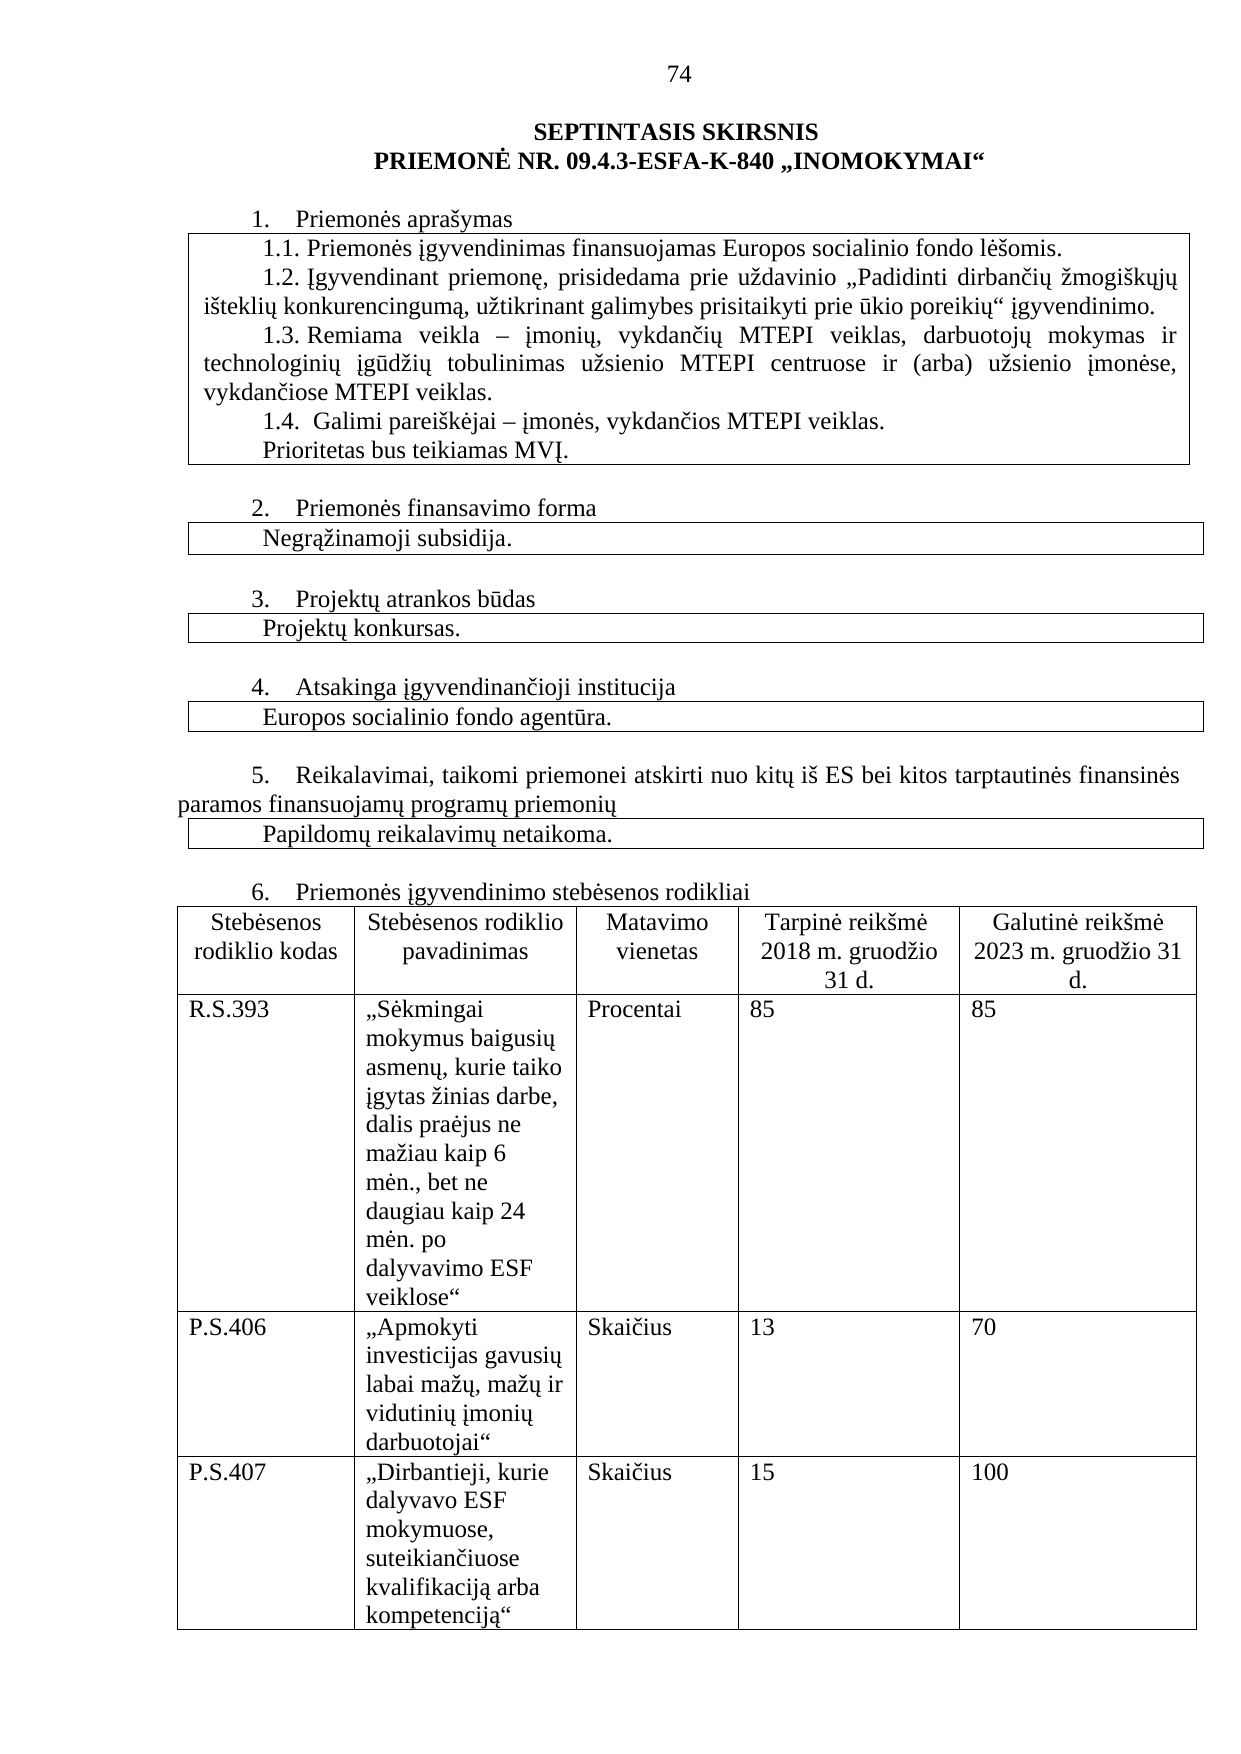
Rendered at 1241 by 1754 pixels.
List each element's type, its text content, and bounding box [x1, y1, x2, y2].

table_cell „Dirbantieji, kurie dalyvavo ESF mokymuose, suteikiančiuose kvalifikaciją arba kompetenciją“ [355, 1457, 576, 1629]
table_cell R.S.393 [178, 995, 354, 1311]
table_cell 15 [739, 1457, 959, 1629]
text 6. Priemonės įgyvendinimo stebėsenos rodikliai [251, 877, 1181, 906]
text SEPTINTASIS SKIRSNIS [177, 117, 1181, 146]
table_cell P.S.407 [178, 1457, 354, 1629]
table_cell „Apmokyti investicijas gavusių labai mažų, mažų ir vidutinių įmonių darbuotojai“ [355, 1312, 576, 1456]
table_header Projektų konkursas. [189, 614, 1203, 642]
table_cell 85 [960, 995, 1196, 1311]
table_header Negrąžinamoji subsidija. [189, 523, 1203, 554]
text 2. Priemonės finansavimo forma [251, 493, 1181, 522]
text PRIEMONĖ NR. 09.4.3-ESFA-K-840 „inomokymai“ [177, 146, 1181, 175]
table_header Galutinė reikšmė 2023 m. gruodžio 31 d. [960, 907, 1196, 993]
table_cell 70 [960, 1312, 1196, 1456]
table_header 1.1. Priemonės įgyvendinimas finansuojamas Europos socialinio fondo lėšomis. [189, 234, 1189, 262]
table_cell Procentai [577, 995, 738, 1311]
table_header Stebėsenos rodiklio pavadinimas [355, 907, 576, 993]
table_cell Skaičius [577, 1312, 738, 1456]
text 1. Priemonės aprašymas [251, 204, 1181, 232]
text 5. Reikalavimai, taikomi priemonei atskirti nuo kitų iš ES bei kitos tarptautinės finansinės paramos finansuojamų programų priemonių [177, 760, 1181, 818]
table_header Matavimo vienetas [577, 907, 738, 993]
table_cell 13 [739, 1312, 959, 1456]
table_cell 85 [739, 995, 959, 1311]
text 3. Projektų atrankos būdas [251, 584, 1181, 612]
table_header Europos socialinio fondo agentūra. [189, 702, 1203, 731]
table_header Stebėsenos rodiklio kodas [178, 907, 354, 993]
table_cell 1.4. Galimi pareiškėjai – įmonės, vykdančios MTEPI veiklas. Prioritetas bus teikiamas MVĮ. [189, 406, 1189, 463]
table_cell 1.2. Įgyvendinant priemonę, prisidedama prie uždavinio „Padidinti dirbančių žmogiškųjų išteklių konkurencingumą, užtikrinant galimybes prisitaikyti prie ūkio poreikių“ įgyvendinimo. [189, 262, 1189, 320]
table_cell P.S.406 [178, 1312, 354, 1456]
text 4. Atsakinga įgyvendinančioji institucija [251, 672, 1181, 701]
table_cell 1.3. Remiama veikla – įmonių, vykdančių MTEPI veiklas, darbuotojų mokymas ir technologinių įgūdžių tobulinimas užsienio MTEPI centruose ir (arba) užsienio įmonėse, vykdančiose MTEPI veiklas. [189, 320, 1189, 406]
table_cell 100 [960, 1457, 1196, 1629]
table_cell Skaičius [577, 1457, 738, 1629]
table_header Tarpinė reikšmė 2018 m. gruodžio 31 d. [739, 907, 959, 993]
table_cell „Sėkmingai mokymus baigusių asmenų, kurie taiko įgytas žinias darbe, dalis praėjus ne mažiau kaip 6 mėn., bet ne daugiau kaip 24 mėn. po dalyvavimo ESF veiklose“ [355, 995, 576, 1311]
table_header Papildomų reikalavimų netaikoma. [189, 819, 1203, 848]
